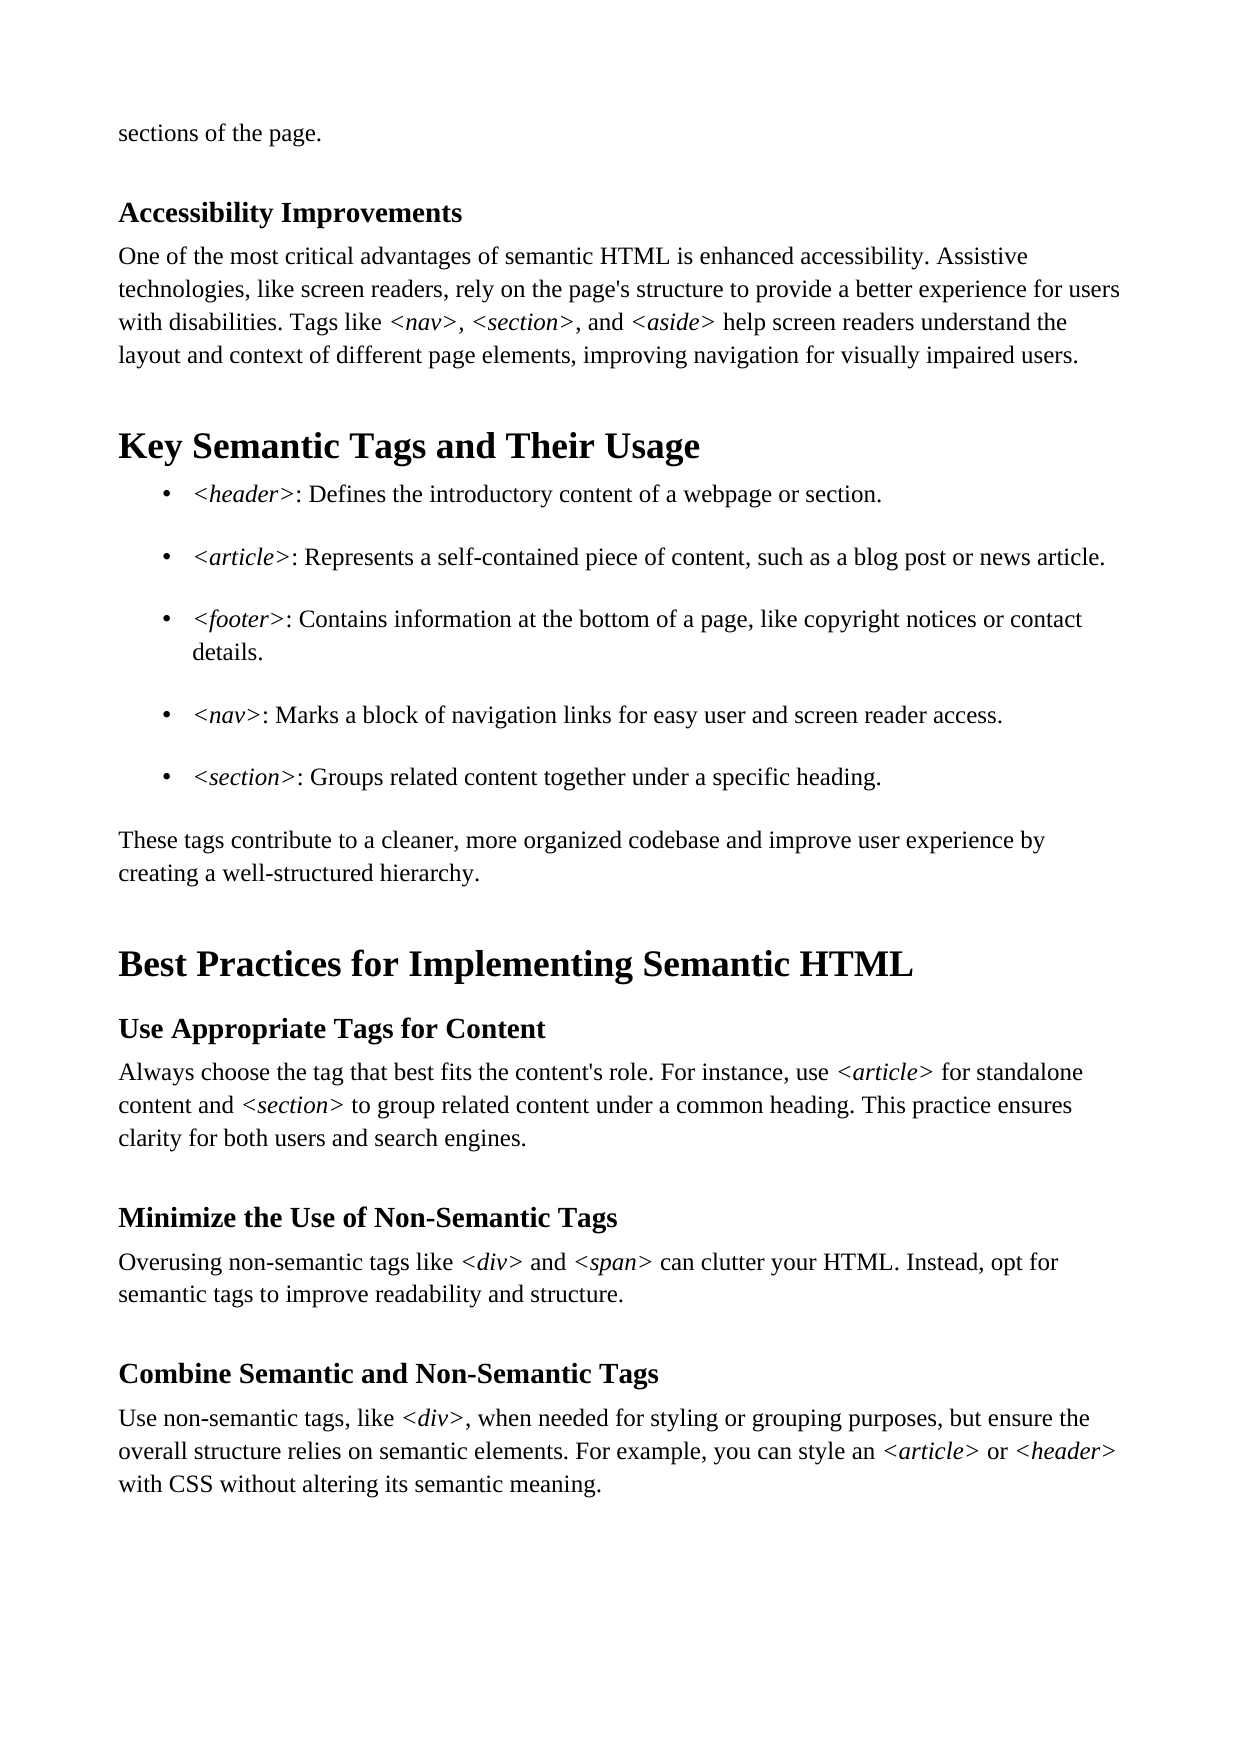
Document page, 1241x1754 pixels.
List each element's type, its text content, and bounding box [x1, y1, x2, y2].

text Use non-semantic tags, like <div>, when needed for styling or grouping purposes, but ensure the overall structure relies on semantic elements. For example, you can style an <article> or <header> with CSS without altering its semantic meaning. [118, 1403, 1122, 1497]
text Always choose the tag that best fits the content's role. For instance, use <article> for standalone content and <section> to group related content under a common heading. This practice ensures clarity for both users and search engines. [118, 1057, 1122, 1152]
text sections of the page. [118, 118, 1122, 147]
subtitle Key Semantic Tags and Their Usage [118, 424, 1122, 467]
text One of the most critical advantages of semantic HTML is enhanced accessibility. Assistive technologies, like screen readers, rely on the page's structure to provide a better experience for users with disabilities. Tags like <nav>, <section>, and <aside> help screen readers understand the layout and context of different page elements, improving navigation for visually impaired users. [118, 241, 1122, 369]
subtitle Best Practices for Implementing Semantic HTML [118, 941, 1122, 984]
subtitle Minimize the Use of Non-Semantic Tags [118, 1201, 1122, 1234]
subtitle Combine Semantic and Non-Semantic Tags [118, 1357, 1122, 1390]
list <section>: Groups related content together under a specific heading. [162, 762, 1122, 791]
list <article>: Represents a self-contained piece of content, such as a blog post or news article. [162, 542, 1122, 571]
text Overusing non-semantic tags like <div> and <span> can clutter your HTML. Instead, opt for semantic tags to improve readability and structure. [118, 1247, 1122, 1308]
list <nav>: Marks a block of navigation links for easy user and screen reader access. [162, 700, 1122, 728]
subtitle Use Appropriate Tags for Content [118, 1011, 1122, 1045]
text These tags contribute to a cleaner, more organized codebase and improve user experience by creating a well-structured hierarchy. [118, 825, 1122, 887]
subtitle Accessibility Improvements [118, 195, 1122, 229]
list <header>: Defines the introductory content of a webpage or section. [162, 479, 1122, 508]
list <footer>: Contains information at the bottom of a page, like copyright notices or contact details. [162, 604, 1122, 666]
